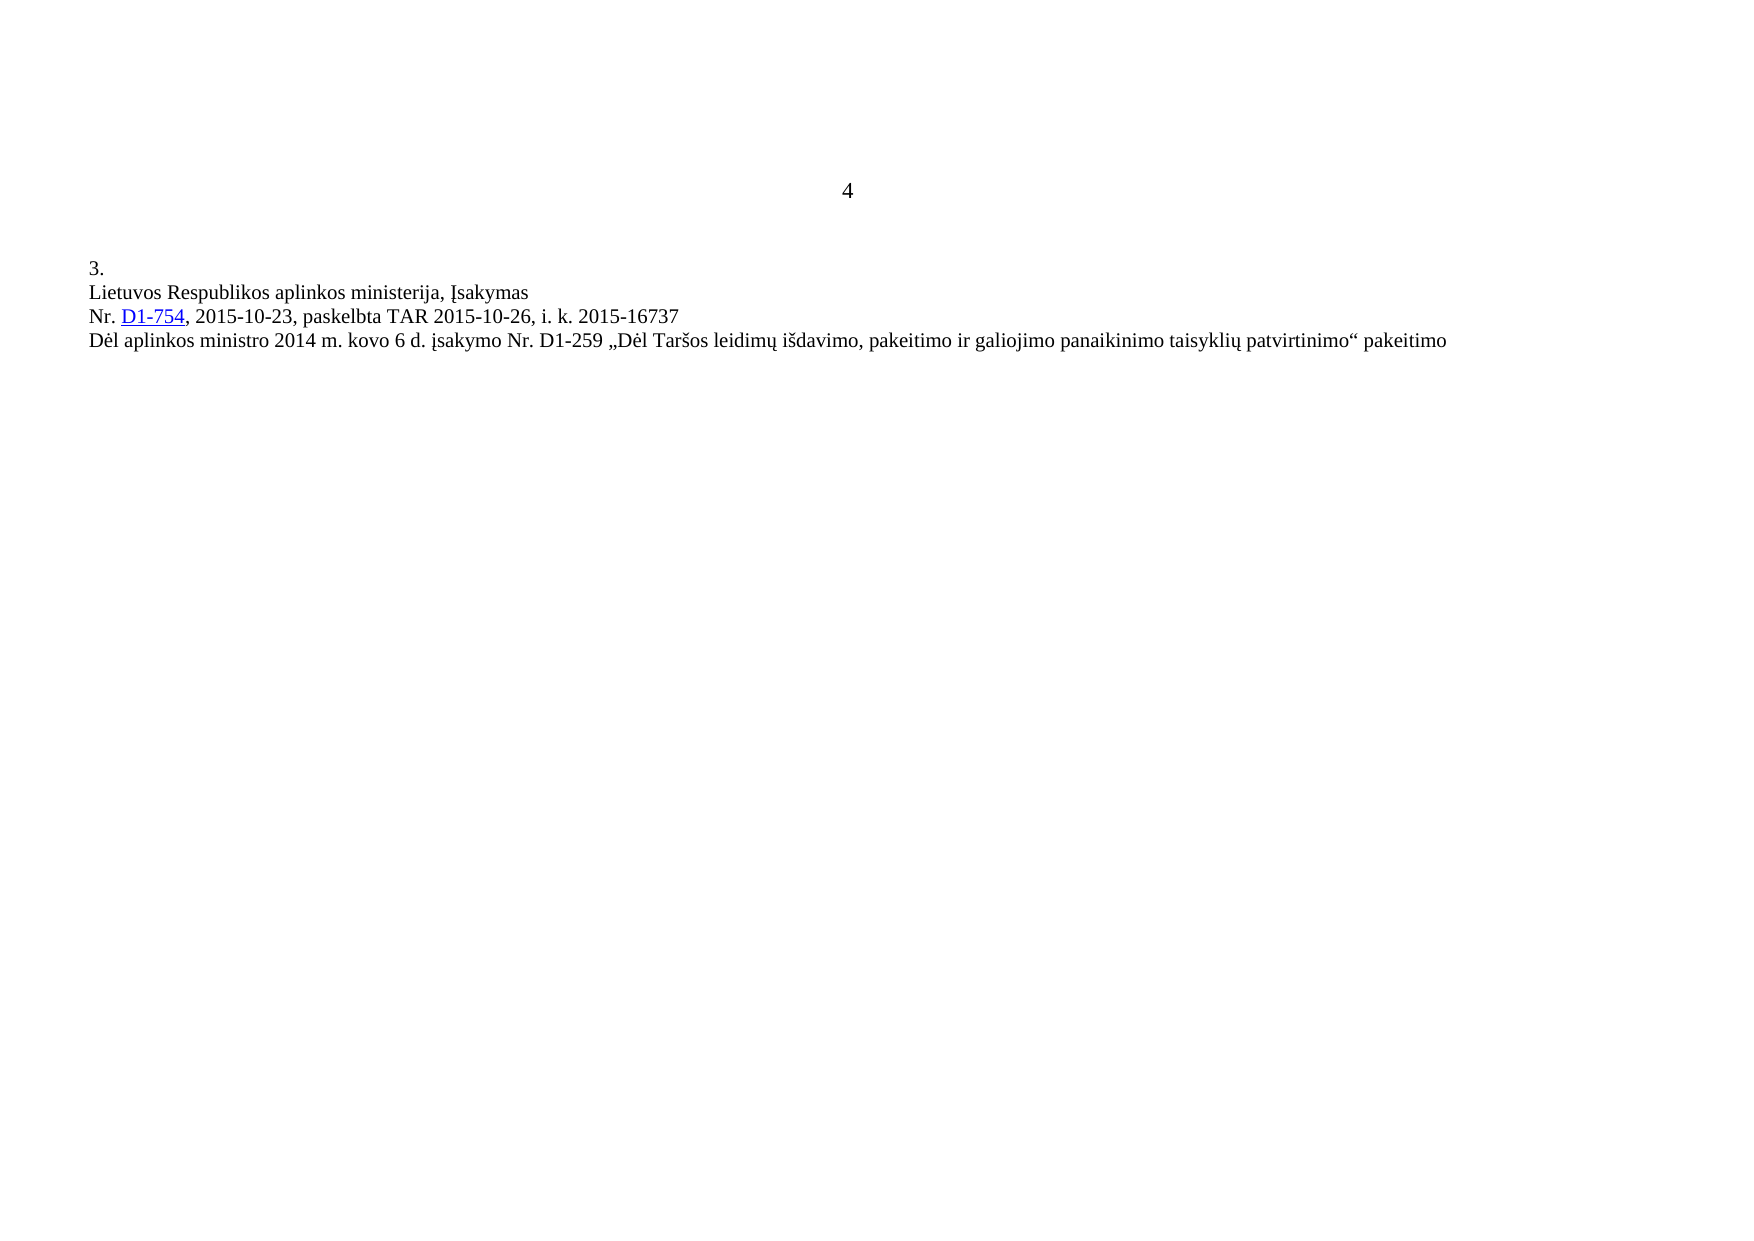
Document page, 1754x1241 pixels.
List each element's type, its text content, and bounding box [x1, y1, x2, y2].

text 3. [89, 256, 1606, 280]
text Lietuvos Respublikos aplinkos ministerija, Įsakymas [89, 280, 1606, 304]
text Nr. D1-754, 2015-10-23, paskelbta TAR 2015-10-26, i. k. 2015-16737 [89, 304, 1606, 328]
text Dėl aplinkos ministro 2014 m. kovo 6 d. įsakymo Nr. D1-259 „Dėl Taršos leidimų išdavimo, pakeitimo ir galiojimo panaikinimo taisyklių patvirtinimo“ pakeitimo [89, 328, 1606, 352]
